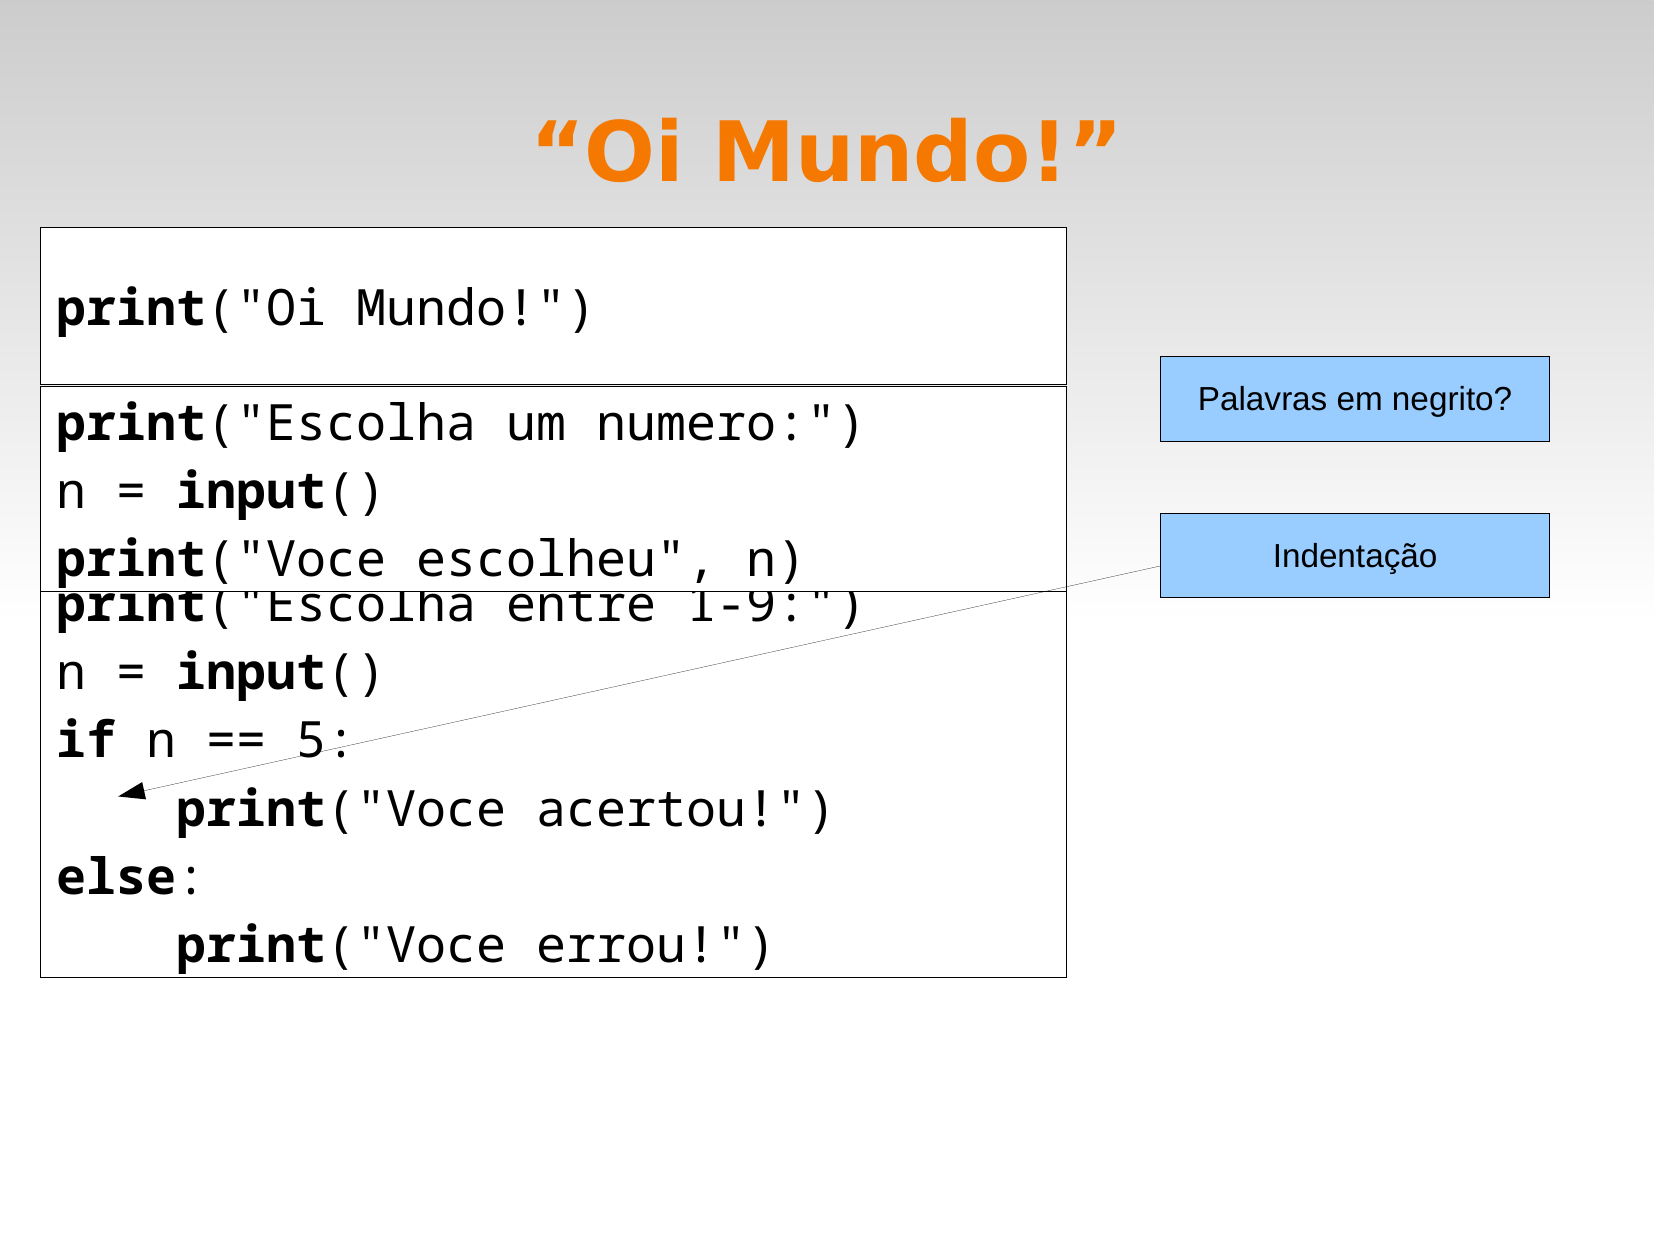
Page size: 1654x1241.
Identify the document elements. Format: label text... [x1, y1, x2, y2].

text_box print("Escolha entre 1-9:") n = input() if n == 5: print("Voce acertou!") else: print("Voce errou!") [40, 593, 1067, 952]
text_box print("Escolha um numero:") n = input() print("Voce escolheu", n) [40, 392, 1067, 587]
text_box Indentação [1160, 513, 1550, 598]
title “Oi Mundo!” [82, 49, 1571, 257]
text_box print("Oi Mundo!") [40, 227, 1067, 385]
text_box Palavras em negrito? [1160, 356, 1550, 442]
